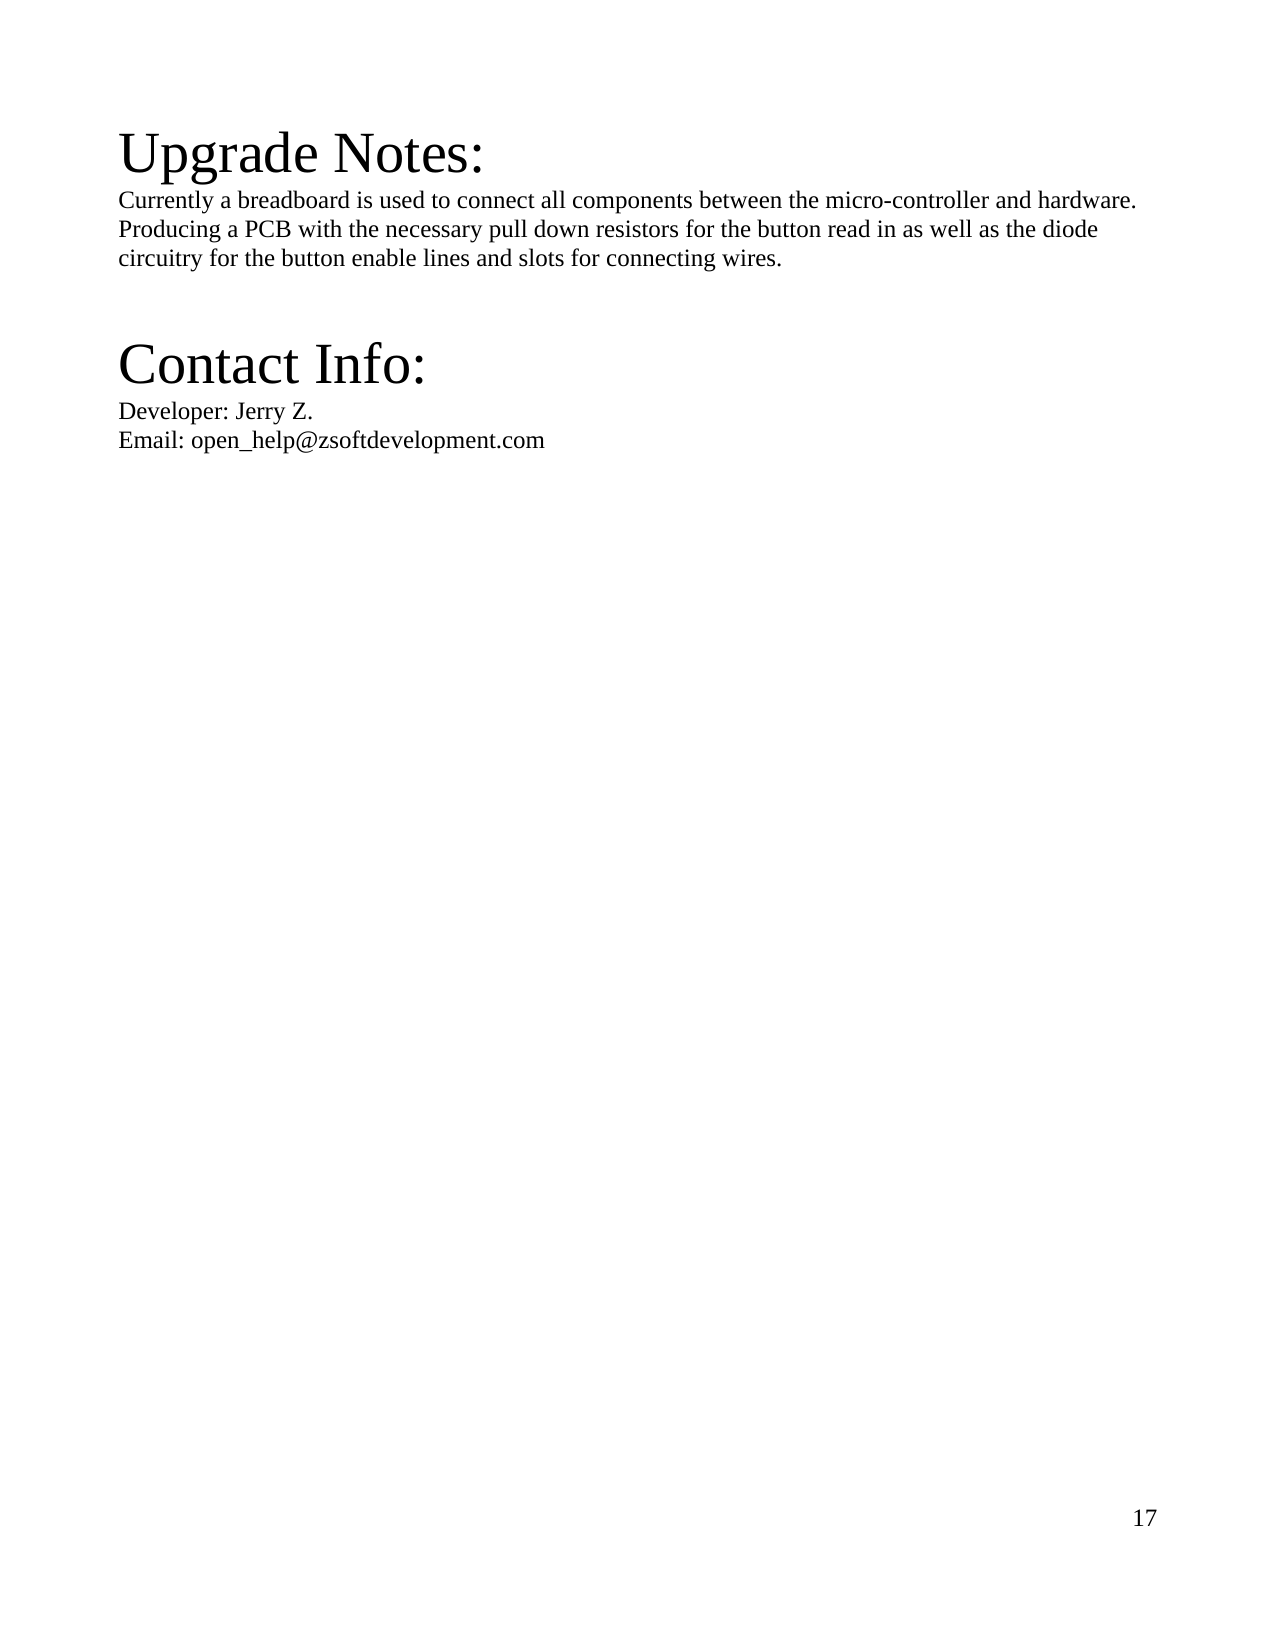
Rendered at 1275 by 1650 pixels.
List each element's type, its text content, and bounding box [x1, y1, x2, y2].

text Developer: Jerry Z. [118, 396, 1157, 425]
text Email: open_help@zsoftdevelopment.com [118, 425, 1157, 453]
text Upgrade Notes: [118, 118, 1157, 185]
text Currently a breadboard is used to connect all components between the micro-controller and hardware. Producing a PCB with the necessary pull down resistors for the button read in as well as the diode circuitry for the button enable lines and slots for connecting wires. [118, 185, 1157, 271]
text Contact Info: [118, 329, 1157, 396]
